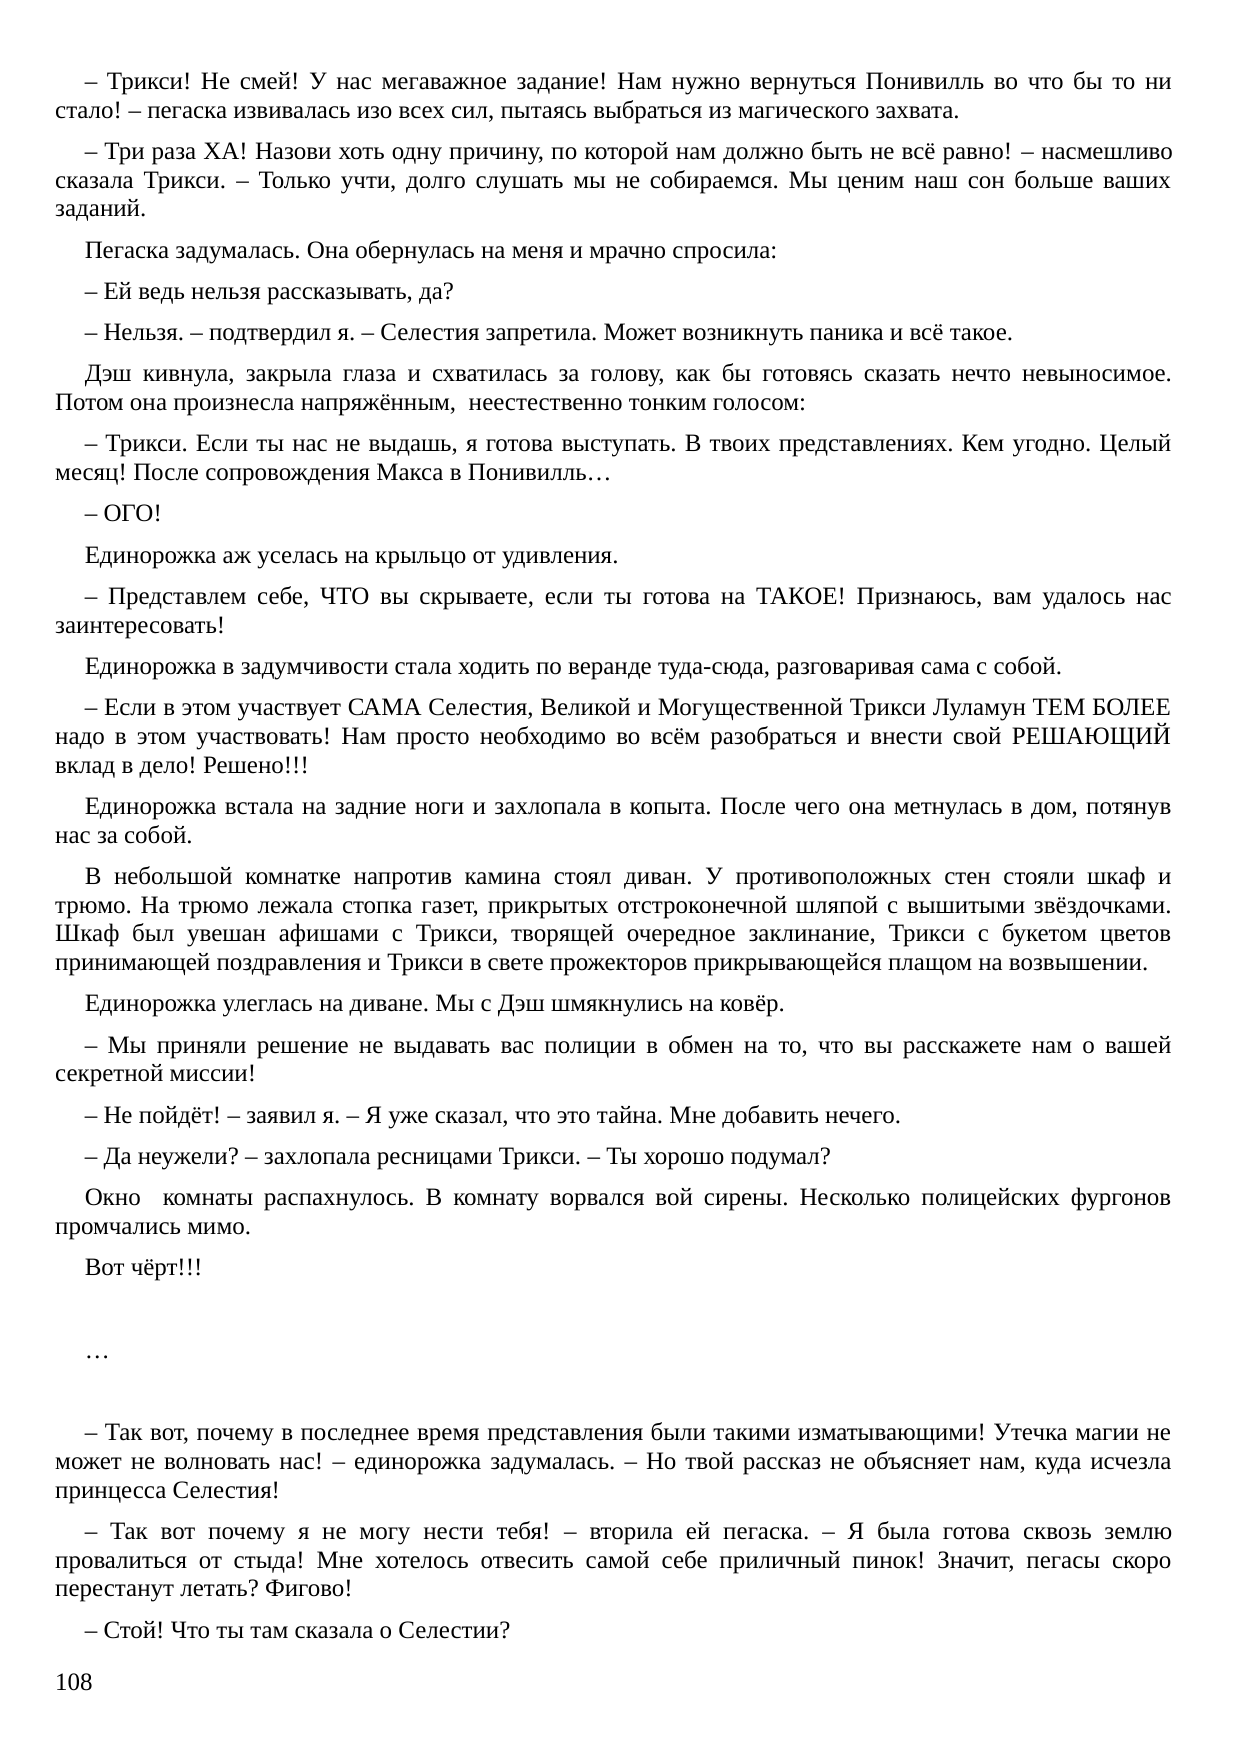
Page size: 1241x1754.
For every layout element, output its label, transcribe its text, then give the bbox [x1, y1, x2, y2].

text Пегаска задумалась. Она обернулась на меня и мрачно спросила: [55, 235, 1173, 263]
text Единорожка улеглась на диване. Мы с Дэш шмякнулись на ковёр. [55, 988, 1173, 1017]
text Единорожка в задумчивости стала ходить по веранде туда-сюда, разговаривая сама с собой. [55, 651, 1173, 680]
text Окно комнаты распахнулось. В комнату ворвался вой сирены. Несколько полицейских фургонов промчались мимо. [55, 1182, 1173, 1240]
text – Нельзя. – подтвердил я. – Селестия запретила. Может возникнуть паника и всё такое. [55, 317, 1173, 346]
text Единорожка встала на задние ноги и захлопала в копыта. После чего она метнулась в дом, потянув нас за собой. [55, 791, 1173, 848]
text – ОГО! [55, 498, 1173, 527]
text – Не пойдёт! – заявил я. – Я уже сказал, что это тайна. Мне добавить нечего. [55, 1100, 1173, 1128]
text Дэш кивнула, закрыла глаза и схватилась за голову, как бы готовясь сказать нечто невыносимое. Потом она произнесла напряжённым, неестественно тонким голосом: [55, 358, 1173, 416]
text – Если в этом участвует САМА Селестия, Великой и Могущественной Трикси Луламун ТЕМ БОЛЕЕ надо в этом участвовать! Нам просто необходимо во всём разобраться и внести свой РЕШАЮЩИЙ вклад в дело! Решено!!! [55, 692, 1173, 778]
text – Трикси! Не смей! У нас мегаважное задание! Нам нужно вернуться Понивилль во что бы то ни стало! – пегаска извивалась изо всех сил, пытаясь выбраться из магического захвата. [55, 66, 1173, 123]
text – Представлем себе, ЧТО вы скрываете, если ты готова на ТАКОЕ! Признаюсь, вам удалось нас заинтересовать! [55, 581, 1173, 638]
text – Так вот почему я не могу нести тебя! – вторила ей пегаска. – Я была готова сквозь землю провалиться от стыда! Мне хотелось отвесить самой себе приличный пинок! Значит, пегасы скоро перестанут летать? Фигово! [55, 1516, 1173, 1602]
text – Да неужели? – захлопала ресницами Трикси. – Ты хорошо подумал? [55, 1141, 1173, 1170]
text – Стой! Что ты там сказала о Селестии? [55, 1615, 1173, 1643]
text В небольшой комнатке напротив камина стоял диван. У противоположных стен стояли шкаф и трюмо. На трюмо лежала стопка газет, прикрытых отстроконечной шляпой с вышитыми звёздочками. Шкаф был увешан афишами с Трикси, творящей очередное заклинание, Трикси с букетом цветов принимающей поздравления и Трикси в свете прожекторов прикрывающейся плащом на возвышении. [55, 861, 1173, 976]
text – Так вот, почему в последнее время представления были такими изматывающими! Утечка магии не может не волновать нас! – единорожка задумалась. – Но твой рассказ не объясняет нам, куда исчезла принцесса Селестия! [55, 1417, 1173, 1503]
text – Трикси. Если ты нас не выдашь, я готова выступать. В твоих представлениях. Кем угодно. Целый месяц! После сопровождения Макса в Понивилль… [55, 428, 1173, 486]
text – Мы приняли решение не выдавать вас полиции в обмен на то, что вы расскажете нам о вашей секретной миссии! [55, 1030, 1173, 1087]
text Вот чёрт!!! [55, 1252, 1173, 1281]
text … [55, 1335, 1173, 1363]
text Единорожка аж уселась на крыльцо от удивления. [55, 540, 1173, 568]
text – Ей ведь нельзя рассказывать, да? [55, 276, 1173, 305]
text – Три раза ХА! Назови хоть одну причину, по которой нам должно быть не всё равно! – насмешливо сказала Трикси. – Только учти, долго слушать мы не собираемся. Мы ценим наш сон больше ваших заданий. [55, 136, 1173, 222]
